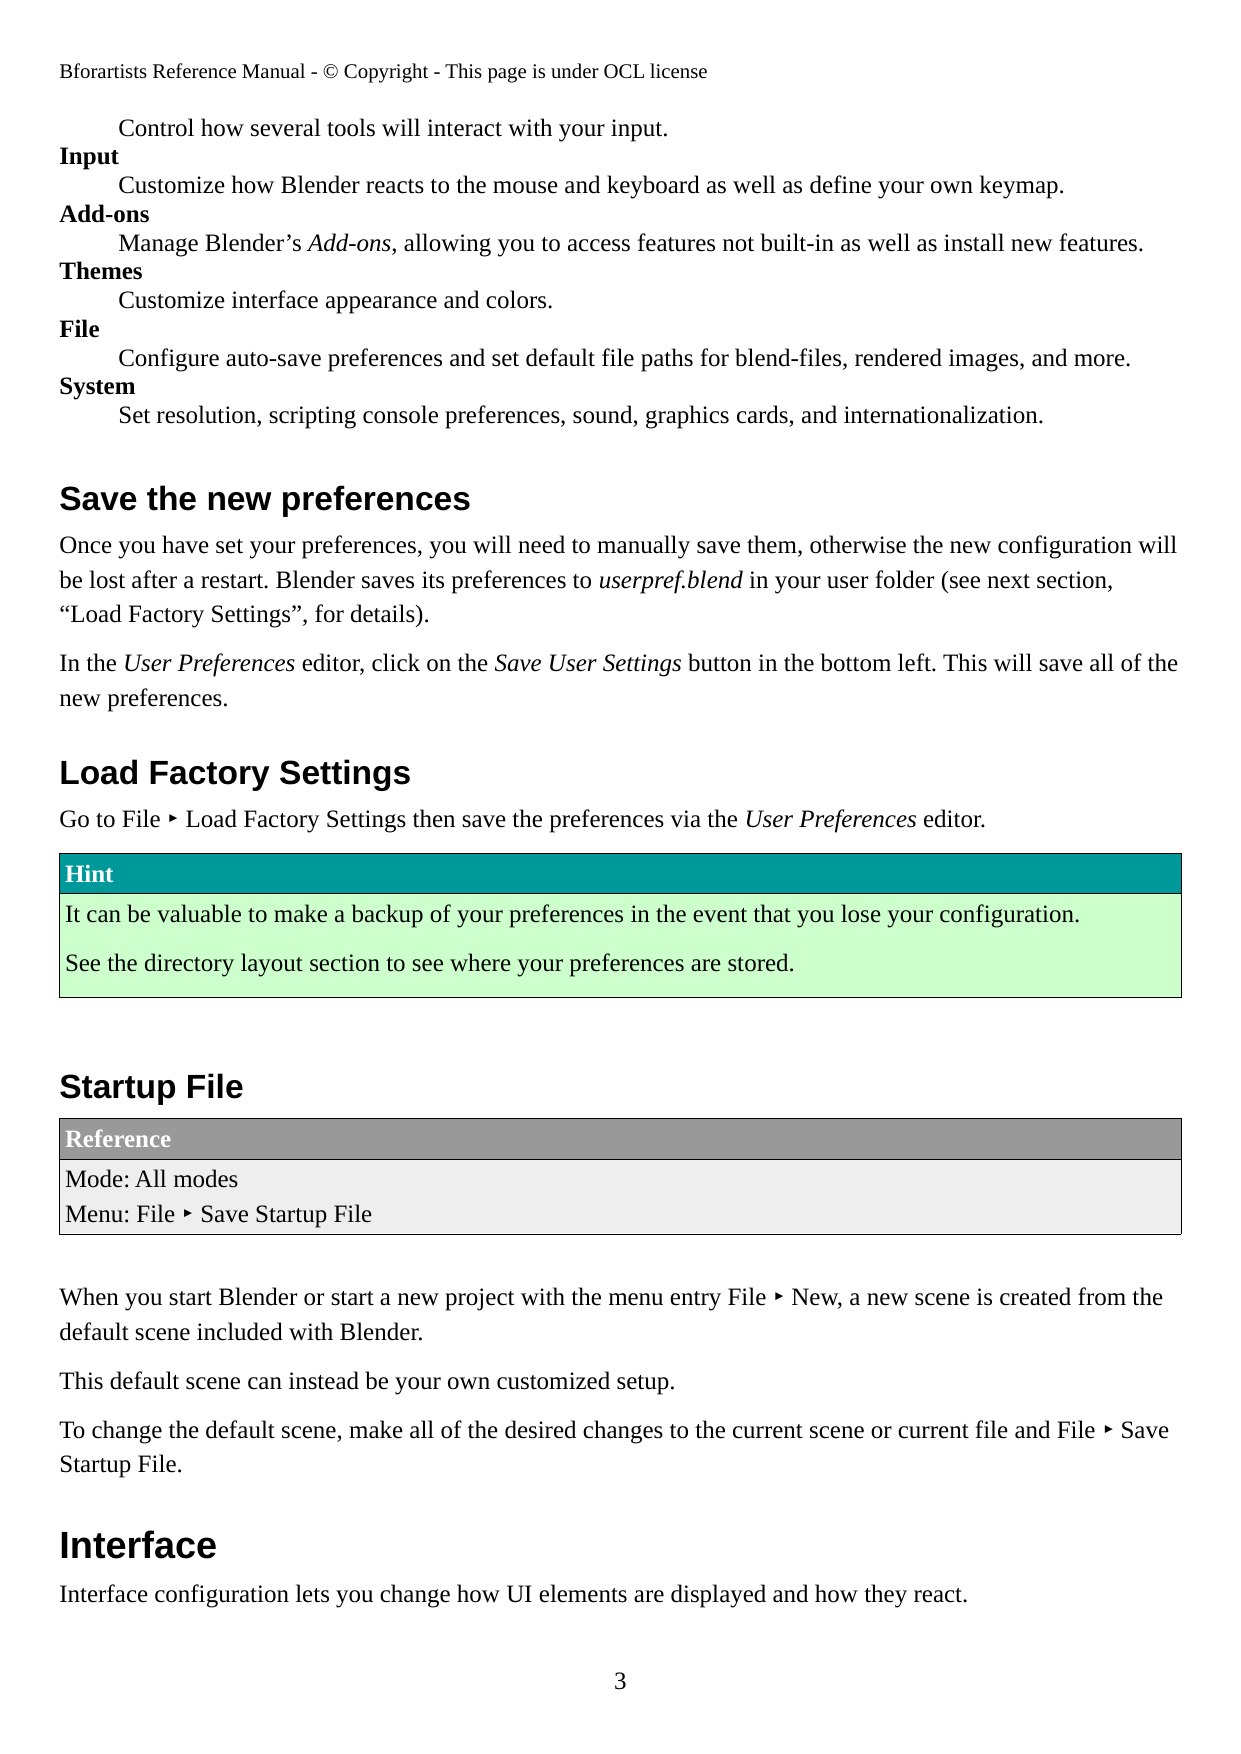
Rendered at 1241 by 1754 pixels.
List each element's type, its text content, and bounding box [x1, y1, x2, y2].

subtitle File [59, 314, 1181, 343]
subtitle Startup File [59, 1067, 1181, 1106]
subtitle Themes [59, 256, 1181, 285]
list Customize how Blender reacts to the mouse and keyboard as well as define your own keymap. [118, 170, 1181, 199]
table_header Hint [60, 854, 1181, 893]
text Go to File ‣ Load Factory Settings then save the preferences via the User Preferences editor. [59, 804, 1181, 833]
list Customize interface appearance and colors. [118, 285, 1181, 314]
list Manage Blender’s Add-ons, allowing you to access features not built-in as well as install new features. [118, 228, 1181, 256]
list Configure auto-save preferences and set default file paths for blend-files, rendered images, and more. [118, 343, 1181, 371]
subtitle Load Factory Settings [59, 753, 1181, 791]
subtitle Input [59, 141, 1181, 170]
text Interface configuration lets you change how UI elements are displayed and how they react. [59, 1579, 1181, 1608]
list Set resolution, scripting console preferences, sound, graphics cards, and internationalization. [118, 400, 1181, 429]
table_header Reference [60, 1119, 1181, 1159]
table_cell It can be valuable to make a backup of your preferences in the event that you lose your configuration. See the directory layout section to see where your preferences are stored. [60, 894, 1181, 997]
table_cell Mode: All modes Menu: File ‣ Save Startup File [60, 1160, 1181, 1233]
text Once you have set your preferences, you will need to manually save them, otherwise the new configuration will be lost after a restart. Blender saves its preferences to userpref.blend in your user folder (see next section, “Load Factory Settings”, for details). [59, 530, 1181, 628]
text In the User Preferences editor, click on the Save User Settings button in the bottom left. This will save all of the new preferences. [59, 648, 1181, 712]
list Control how several tools will interact with your input. [118, 113, 1181, 141]
subtitle Interface [59, 1523, 1181, 1567]
subtitle System [59, 371, 1181, 400]
text To change the default scene, make all of the desired changes to the current scene or current file and File ‣ Save Startup File. [59, 1415, 1181, 1478]
subtitle Save the new preferences [59, 479, 1181, 518]
text This default scene can instead be your own customized setup. [59, 1366, 1181, 1394]
text When you start Blender or start a new project with the menu entry File ‣ New, a new scene is created from the default scene included with Blender. [59, 1282, 1181, 1345]
subtitle Add-ons [59, 199, 1181, 228]
